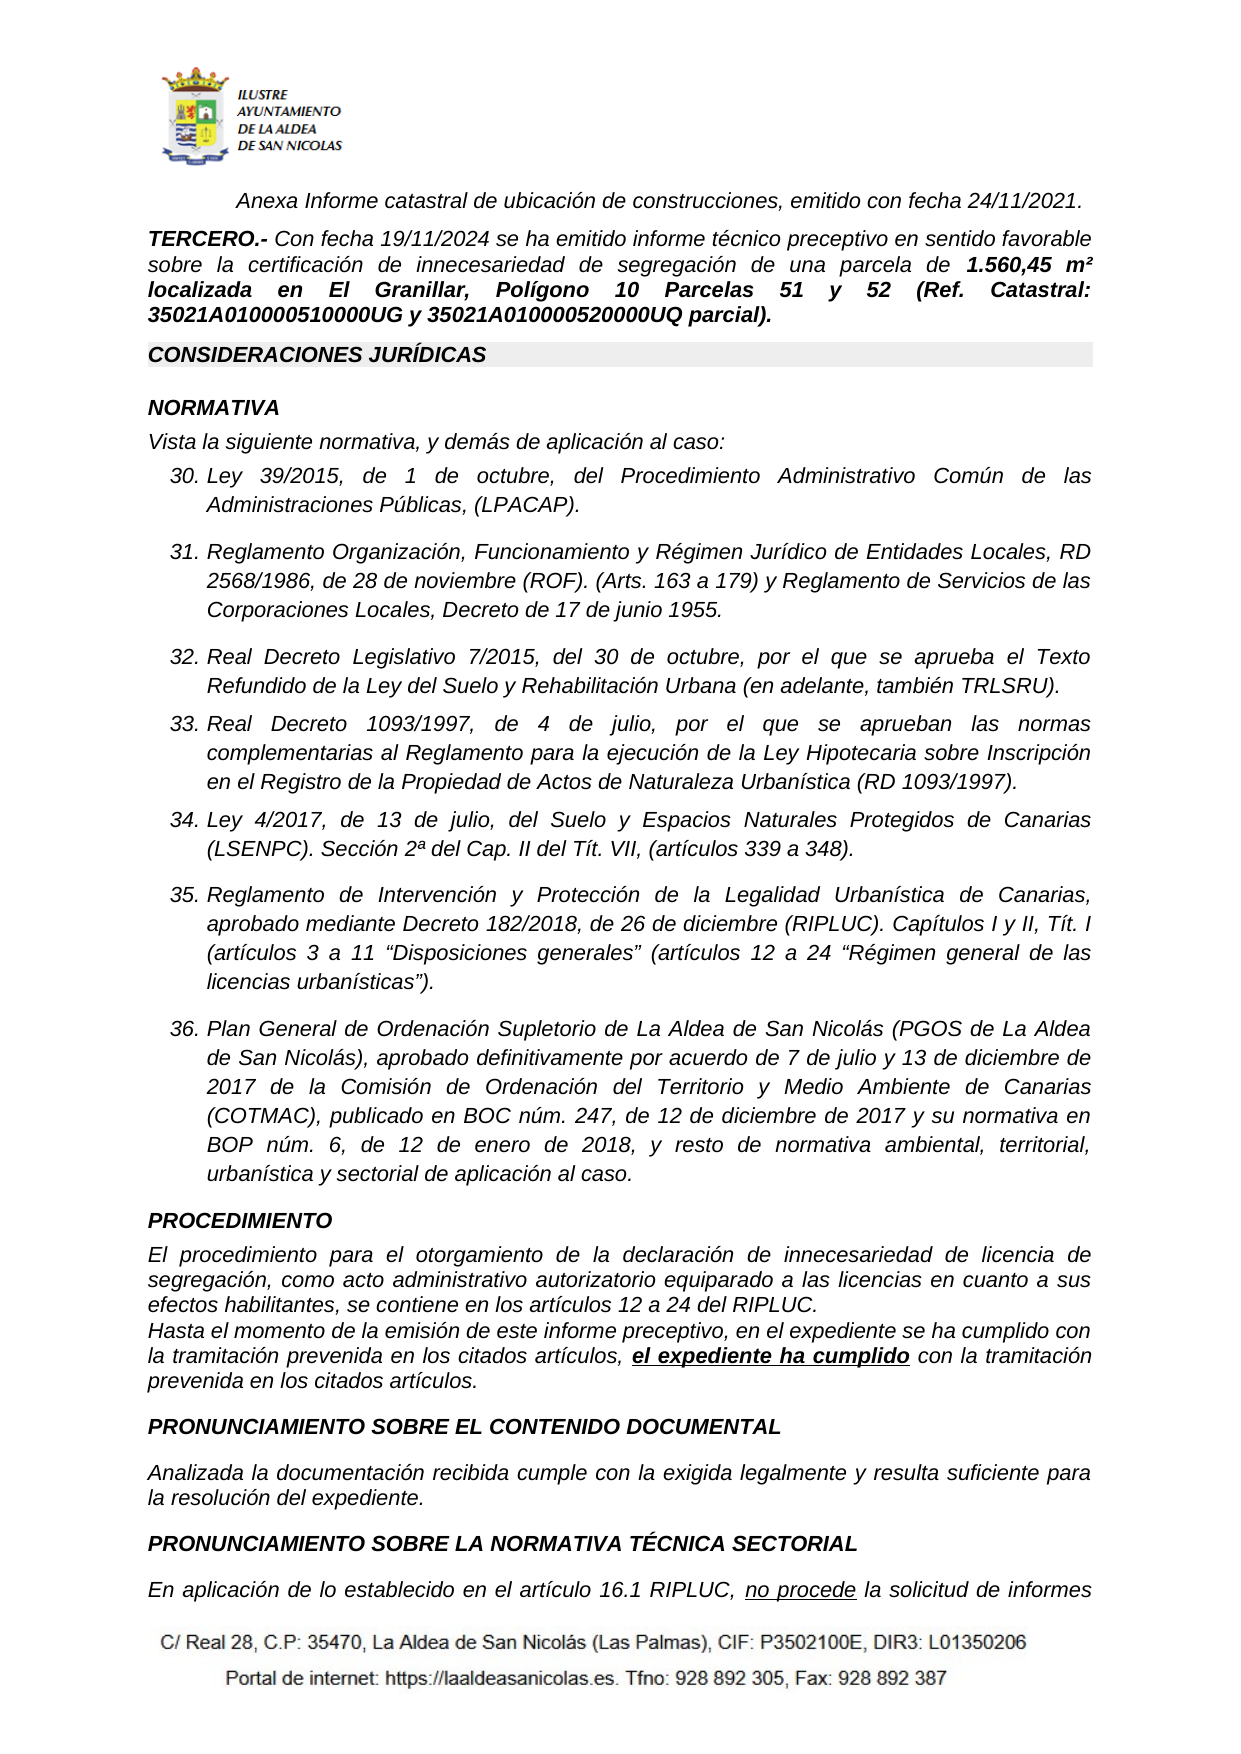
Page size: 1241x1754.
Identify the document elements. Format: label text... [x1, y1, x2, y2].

list Ley 39/2015, de 1 de octubre, del Procedimiento Administrativo Común de las Administraciones Públicas, (LPACAP). [169, 463, 1093, 517]
subtitle NORMATIVA [148, 395, 1093, 420]
subtitle PRONUNCIAMIENTO SOBRE EL CONTENIDO DOCUMENTAL [148, 1414, 1093, 1439]
text TERCERO.- Con fecha 19/11/2024 se ha emitido informe técnico preceptivo en sentido favorable sobre la certificación de innecesariedad de segregación de una parcela de 1.560,45 m² localizada en El Granillar, Polígono 10 Parcelas 51 y 52 (Ref. Catastral: 35021A010000510000UG y 35021A010000520000UQ parcial). [148, 226, 1093, 327]
text El procedimiento para el otorgamiento de la declaración de innecesariedad de licencia de segregación, como acto administrativo autorizatorio equiparado a las licencias en cuanto a sus efectos habilitantes, se contiene en los artículos 12 a 24 del RIPLUC. [148, 1242, 1093, 1318]
list Reglamento Organización, Funcionamiento y Régimen Jurídico de Entidades Locales, RD 2568/1986, de 28 de noviembre (ROF). (Arts. 163 a 179) y Reglamento de Servicios de las Corporaciones Locales, Decreto de 17 de junio 1955. [169, 539, 1093, 622]
subtitle PRONUNCIAMIENTO SOBRE LA NORMATIVA TÉCNICA SECTORIAL [148, 1531, 1093, 1557]
list Real Decreto 1093/1997, de 4 de julio, por el que se aprueban las normas complementarias al Reglamento para la ejecución de la Ley Hipotecaria sobre Inscripción en el Registro de la Propiedad de Actos de Naturaleza Urbanística (RD 1093/1997). [169, 711, 1093, 794]
text Analizada la documentación recibida cumple con la exigida legalmente y resulta suficiente para la resolución del expediente. [148, 1460, 1093, 1511]
picture [148, 59, 358, 173]
list Plan General de Ordenación Supletorio de La Aldea de San Nicolás (PGOS de La Aldea de San Nicolás), aprobado definitivamente por acuerdo de 7 de julio y 13 de diciembre de 2017 de la Comisión de Ordenación del Territorio y Medio Ambiente de Canarias (COTMAC), publicado en BOC núm. 247, de 12 de diciembre de 2017 y su normativa en BOP núm. 6, de 12 de enero de 2018, y resto de normativa ambiental, territorial, urbanística y sectorial de aplicación al caso. [169, 1016, 1093, 1186]
list Real Decreto Legislativo 7/2015, del 30 de octubre, por el que se aprueba el Texto Refundido de la Ley del Suelo y Rehabilitación Urbana (en adelante, también TRLSRU). [169, 644, 1093, 698]
subtitle CONSIDERACIONES JURÍDICAS [148, 342, 1093, 367]
subtitle PROCEDIMIENTO [148, 1208, 1093, 1233]
text Hasta el momento de la emisión de este informe preceptivo, en el expediente se ha cumplido con la tramitación prevenida en los citados artículos, el expediente ha cumplido con la tramitación prevenida en los citados artículos. [148, 1318, 1093, 1393]
list Anexa Informe catastral de ubicación de construcciones, emitido con fecha 24/11/2021. [236, 188, 1093, 214]
list Ley 4/2017, de 13 de julio, del Suelo y Espacios Naturales Protegidos de Canarias (LSENPC). Sección 2ª del Cap. II del Tít. VII, (artículos 339 a 348). [169, 807, 1093, 861]
text En aplicación de lo establecido en el artículo 16.1 RIPLUC, no procede la solicitud de informes [148, 1577, 1093, 1603]
picture [148, 1626, 1034, 1694]
list Reglamento de Intervención y Protección de la Legalidad Urbanística de Canarias, aprobado mediante Decreto 182/2018, de 26 de diciembre (RIPLUC). Capítulos I y II, Tít. I (artículos 3 a 11 “Disposiciones generales” (artículos 12 a 24 “Régimen general de las licencias urbanísticas”). [169, 882, 1093, 994]
text Vista la siguiente normativa, y demás de aplicación al caso: [148, 429, 1093, 454]
